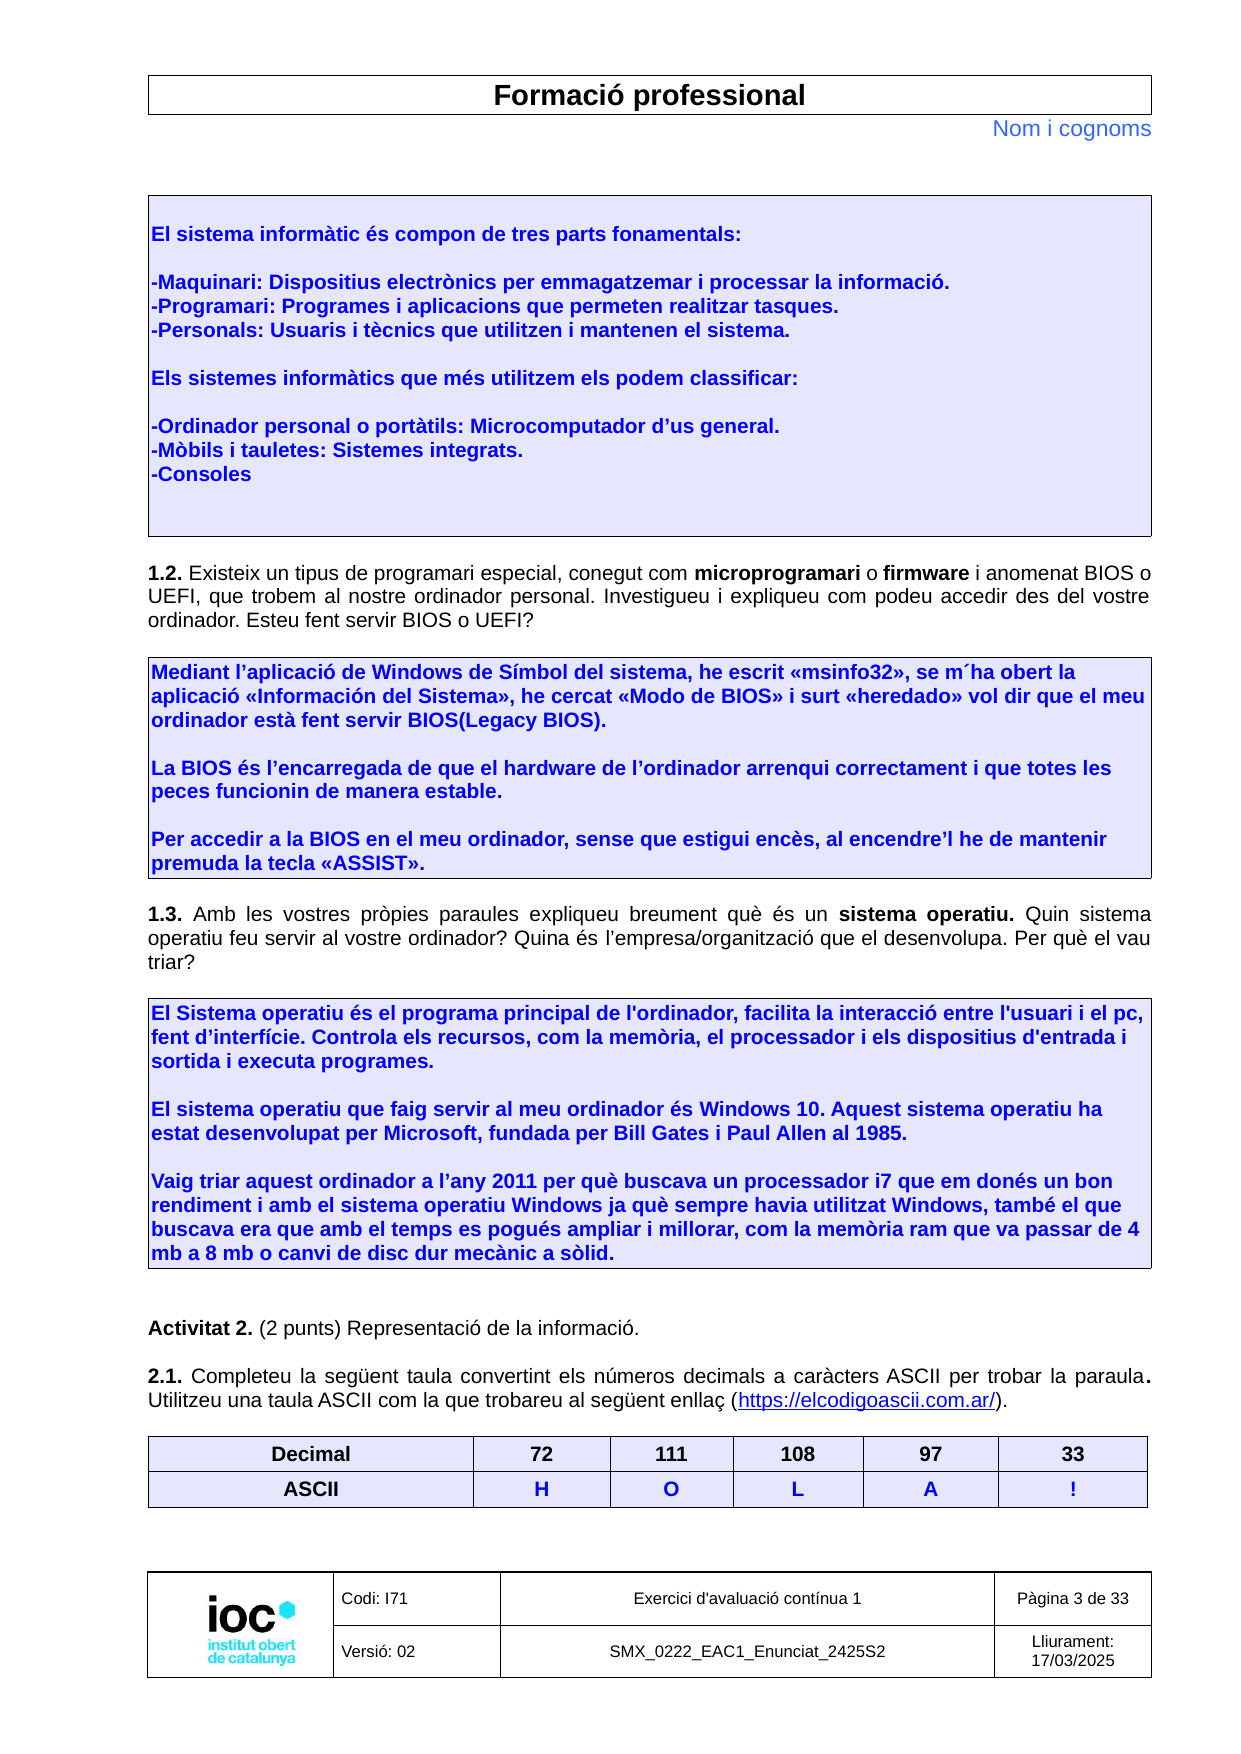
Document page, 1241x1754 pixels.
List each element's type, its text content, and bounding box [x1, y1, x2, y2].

text El Sistema operatiu és el programa principal de l'ordinador, facilita la interacció entre l'usuari i el pc, fent d’interfície. Controla els recursos, com la memòria, el processador i els dispositius d'entrada i sortida i executa programes. [149, 999, 1151, 1070]
text El sistema operatiu que faig servir al meu ordinador és Windows 10. Aquest sistema operatiu ha estat desenvolupat per Microsoft, fundada per Bill Gates i Paul Allen al 1985. [149, 1094, 1151, 1142]
text -Consoles [149, 458, 1151, 482]
table_header 72 [474, 1437, 610, 1471]
table_cell ! [999, 1472, 1147, 1507]
table_cell O [611, 1472, 733, 1507]
text Per accedir a la BIOS en el meu ordinador, sense que estigui encès, al encendre’l he de mantenir premuda la tecla «ASSIST». [149, 824, 1151, 878]
text -Mòbils i tauletes: Sistemes integrats. [149, 434, 1151, 458]
text -Programari: Programes i aplicacions que permeten realitzar tasques. [149, 291, 1151, 315]
text El sistema informàtic és compon de tres parts fonamentals: [149, 219, 1151, 243]
text Vaig triar aquest ordinador a l’any 2011 per què buscava un processador i7 que em donés un bon rendiment i amb el sistema operatiu Windows ja què sempre havia utilitzat Windows, també el que buscava era que amb el temps es pogués ampliar i millorar, com la memòria ram que va passar de 4 mb a 8 mb o canvi de disc dur mecànic a sòlid. [149, 1166, 1151, 1268]
table_header 97 [864, 1437, 998, 1471]
table_cell ASCII [149, 1472, 473, 1507]
table_cell H [474, 1472, 610, 1507]
text Activitat 2. (2 punts) Representació de la informació. [148, 1316, 1151, 1340]
text -Maquinari: Dispositius electrònics per emmagatzemar i processar la informació. [149, 267, 1151, 291]
text 1.3. Amb les vostres pròpies paraules expliqueu breument què és un sistema operatiu. Quin sistema operatiu feu servir al vostre ordinador? Quina és l’empresa/organització que el desenvolupa. Per què el vau triar? [148, 902, 1151, 974]
text La BIOS és l’encarregada de que el hardware de l’ordinador arrenqui correctament i que totes les peces funcionin de manera estable. [149, 752, 1151, 800]
table_header 33 [999, 1437, 1147, 1471]
text 2.1. Completeu la següent taula convertint els números decimals a caràcters ASCII per trobar la paraula. Utilitzeu una taula ASCII com la que trobareu al següent enllaç (https://elcodigoascii.com.ar/). [148, 1364, 1151, 1412]
table_header 108 [734, 1437, 863, 1471]
text Els sistemes informàtics que més utilitzem els podem classificar: [149, 363, 1151, 387]
table_cell L [734, 1472, 863, 1507]
table_header 111 [611, 1437, 733, 1471]
text Mediant l’aplicació de Windows de Símbol del sistema, he escrit «msinfo32», se m´ha obert la aplicació «Información del Sistema», he cercat «Modo de BIOS» i surt «heredado» vol dir que el meu ordinador està fent servir BIOS(Legacy BIOS). [149, 658, 1151, 728]
table_header Decimal [149, 1437, 473, 1471]
picture [195, 1581, 309, 1677]
table_cell A [864, 1472, 998, 1507]
text -Ordinador personal o portàtils: Microcomputador d’us general. [149, 411, 1151, 434]
text -Personals: Usuaris i tècnics que utilitzen i mantenen el sistema. [149, 315, 1151, 339]
text 1.2. Existeix un tipus de programari especial, conegut com microprogramari o firmware i anomenat BIOS o UEFI, que trobem al nostre ordinador personal. Investigueu i expliqueu com podeu accedir des del vostre ordinador. Esteu fent servir BIOS o UEFI? [148, 560, 1151, 632]
